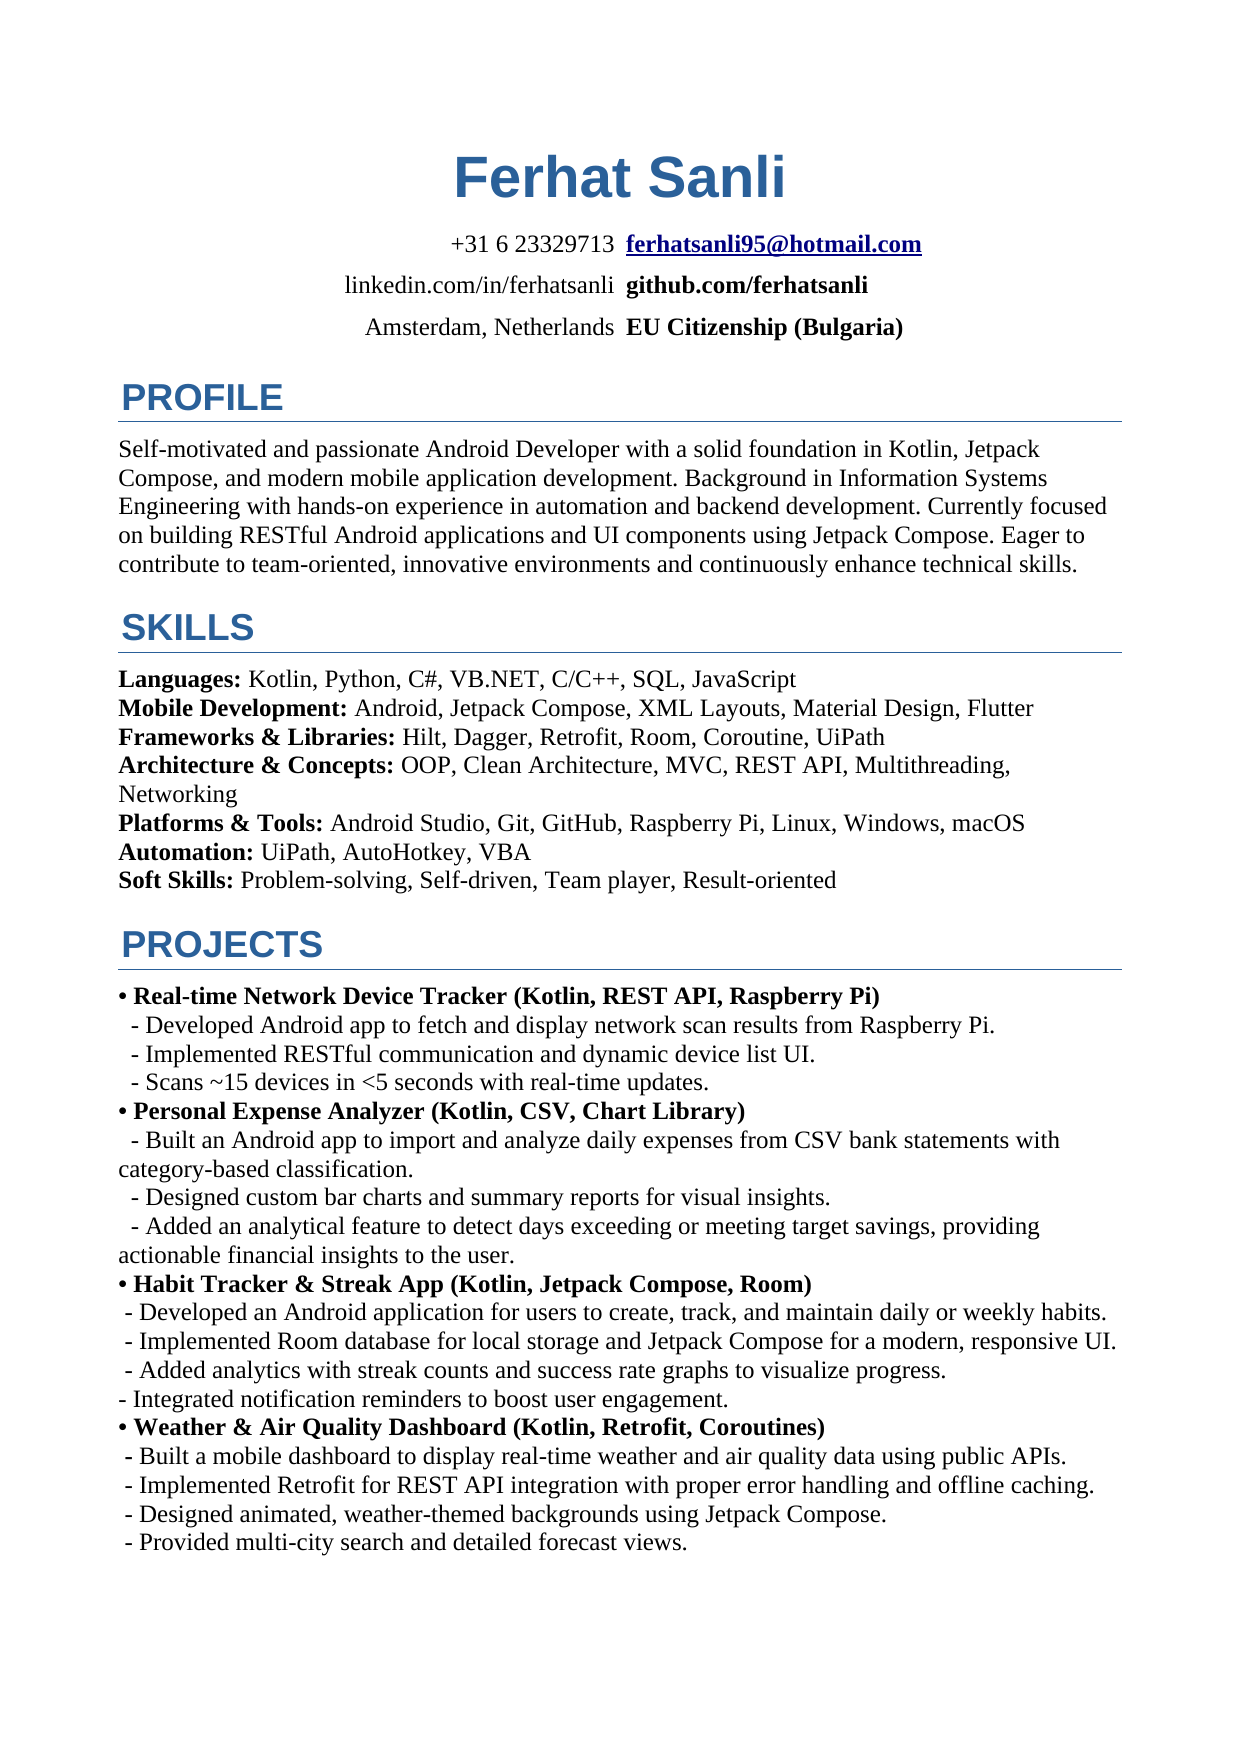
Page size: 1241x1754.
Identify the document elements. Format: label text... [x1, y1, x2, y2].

text Automation: UiPath, AutoHotkey, VBA [118, 837, 1122, 866]
text Platforms & Tools: Android Studio, Git, GitHub, Raspberry Pi, Linux, Windows, macOS [118, 808, 1122, 837]
text - Provided multi-city search and detailed forecast views. [118, 1527, 1122, 1556]
text - Designed custom bar charts and summary reports for visual insights. [118, 1182, 1122, 1211]
table_header +31 6 23329713 [118, 223, 620, 264]
text - Added an analytical feature to detect days exceeding or meeting target savings, providing actionable financial insights to the user. [118, 1211, 1122, 1269]
text Soft Skills: Problem-solving, Self-driven, Team player, Result-oriented [118, 866, 1122, 894]
text Mobile Development: Android, Jetpack Compose, XML Layouts, Material Design, Flutter [118, 693, 1122, 722]
text - Developed Android app to fetch and display network scan results from Raspberry Pi. [118, 1010, 1122, 1039]
subtitle PROFILE [118, 372, 1122, 421]
text - Built a mobile dashboard to display real-time weather and air quality data using public APIs. [118, 1441, 1122, 1470]
text - Implemented RESTful communication and dynamic device list UI. [118, 1039, 1122, 1067]
text Architecture & Concepts: OOP, Clean Architecture, MVC, REST API, Multithreading, Networking [118, 751, 1122, 808]
text - Developed an Android application for users to create, track, and maintain daily or weekly habits. [118, 1297, 1122, 1326]
table_header ferhatsanli95@hotmail.com [620, 223, 1122, 264]
text Self-motivated and passionate Android Developer with a solid foundation in Kotlin, Jetpack Compose, and modern mobile application development. Background in Information Systems Engineering with hands-on experience in automation and backend development. Currently focused on building RESTful Android applications and UI components using Jetpack Compose. Eager to contribute to team-oriented, innovative environments and continuously enhance technical skills. [118, 434, 1122, 578]
subtitle PROJECTS [118, 919, 1122, 969]
text - Implemented Room database for local storage and Jetpack Compose for a modern, responsive UI. [118, 1326, 1122, 1355]
table_cell github.com/ferhatsanli [620, 264, 1122, 306]
text • Real-time Network Device Tracker (Kotlin, REST API, Raspberry Pi) [118, 981, 1122, 1010]
text - Added analytics with streak counts and success rate graphs to visualize progress. [118, 1355, 1122, 1384]
table_cell Amsterdam, Netherlands [118, 306, 620, 347]
table_cell linkedin.com/in/ferhatsanli [118, 264, 620, 306]
text - Integrated notification reminders to boost user engagement. • Weather & Air Quality Dashboard (Kotlin, Retrofit, Coroutines) [118, 1384, 1122, 1441]
text • Habit Tracker & Streak App (Kotlin, Jetpack Compose, Room) [118, 1269, 1122, 1297]
text - Built an Android app to import and analyze daily expenses from CSV bank statements with category-based classification. [118, 1125, 1122, 1182]
table_cell EU Citizenship (Bulgaria) [620, 306, 1122, 347]
subtitle SKILLS [118, 603, 1122, 652]
text - Scans ~15 devices in <5 seconds with real-time updates. [118, 1067, 1122, 1096]
text Frameworks & Libraries: Hilt, Dagger, Retrofit, Room, Coroutine, UiPath [118, 722, 1122, 751]
title Ferhat Sanli [118, 143, 1122, 210]
text - Designed animated, weather-themed backgrounds using Jetpack Compose. [118, 1499, 1122, 1527]
text • Personal Expense Analyzer (Kotlin, CSV, Chart Library) [118, 1096, 1122, 1125]
text Languages: Kotlin, Python, C#, VB.NET, C/C++, SQL, JavaScript [118, 664, 1122, 693]
text - Implemented Retrofit for REST API integration with proper error handling and offline caching. [118, 1470, 1122, 1499]
